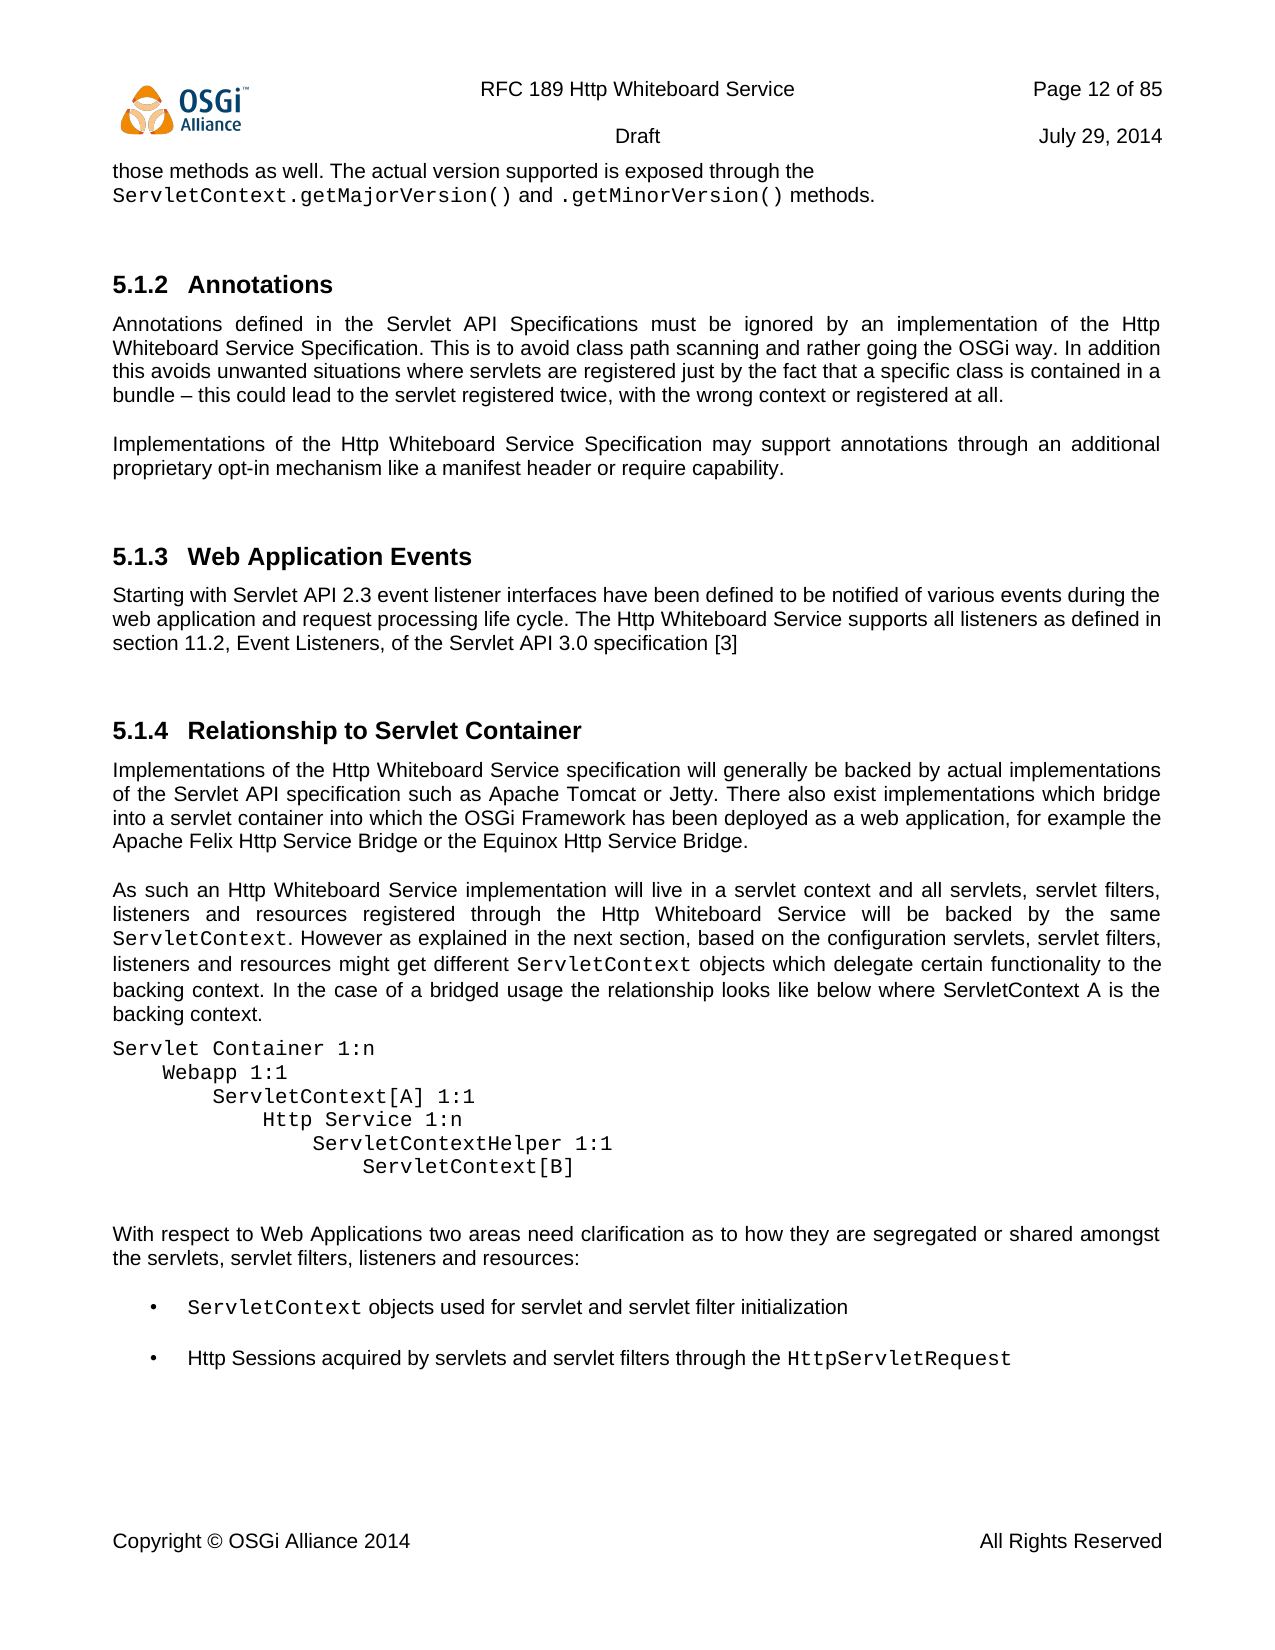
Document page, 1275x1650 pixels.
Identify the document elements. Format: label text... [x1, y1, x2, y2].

text Implementations of the Http Whiteboard Service specification will generally be backed by actual implementations of the Servlet API specification such as Apache Tomcat or Jetty. There also exist implementations which bridge into a servlet container into which the OSGi Framework has been deployed as a web application, for example the Apache Felix Http Service Bridge or the Equinox Http Service Bridge. [112, 757, 1162, 853]
list Http Sessions acquired by servlets and servlet filters through the HttpServletRequest [150, 1346, 1162, 1372]
text As such an Http Whiteboard Service implementation will live in a servlet context and all servlets, servlet filters, listeners and resources registered through the Http Whiteboard Service will be backed by the same ServletContext. However as explained in the next section, based on the configuration servlets, servlet filters, listeners and resources might get different ServletContext objects which delegate certain functionality to the backing context. In the case of a bridged usage the relationship looks like below where ServletContext A is the backing context. [112, 878, 1162, 1026]
text those methods as well. The actual version supported is exposed through the ServletContext.getMajorVersion() and .getMinorVersion() methods. [112, 159, 1162, 209]
subtitle Annotations [112, 270, 1162, 299]
text With respect to Web Applications two areas need clarification as to how they are segregated or shared amongst the servlets, servlet filters, listeners and resources: [112, 1222, 1162, 1270]
text ServletContext[A] 1:1 [112, 1086, 1162, 1109]
list ServletContext objects used for servlet and servlet filter initialization [150, 1295, 1162, 1321]
subtitle Web Application Events [112, 542, 1162, 570]
text Implementations of the Http Whiteboard Service Specification may support annotations through an additional proprietary opt-in mechanism like a manifest header or require capability. [112, 432, 1162, 480]
text Starting with Servlet API 2.3 event listener interfaces have been defined to be notified of various events during the web application and request processing life cycle. The Http Whiteboard Service supports all listeners as defined in section 11.2, Event Listeners, of the Servlet API 3.0 specification [3]. [112, 583, 1162, 655]
text Annotations defined in the Servlet API Specifications must be ignored by an implementation of the Http Whiteboard Service Specification. This is to avoid class path scanning and rather going the OSGi way. In addition this avoids unwanted situations where servlets are registered just by the fact that a specific class is contained in a bundle – this could lead to the servlet registered twice, with the wrong context or registered at all. [112, 311, 1162, 407]
text Webapp 1:1 [112, 1062, 1162, 1086]
text ServletContext[B] [112, 1157, 1162, 1180]
text Servlet Container 1:n [112, 1038, 1162, 1062]
picture [113, 78, 257, 142]
text ServletContextHelper 1:1 [112, 1133, 1162, 1157]
subtitle Relationship to Servlet Container [112, 716, 1162, 745]
text Http Service 1:n [112, 1109, 1162, 1133]
